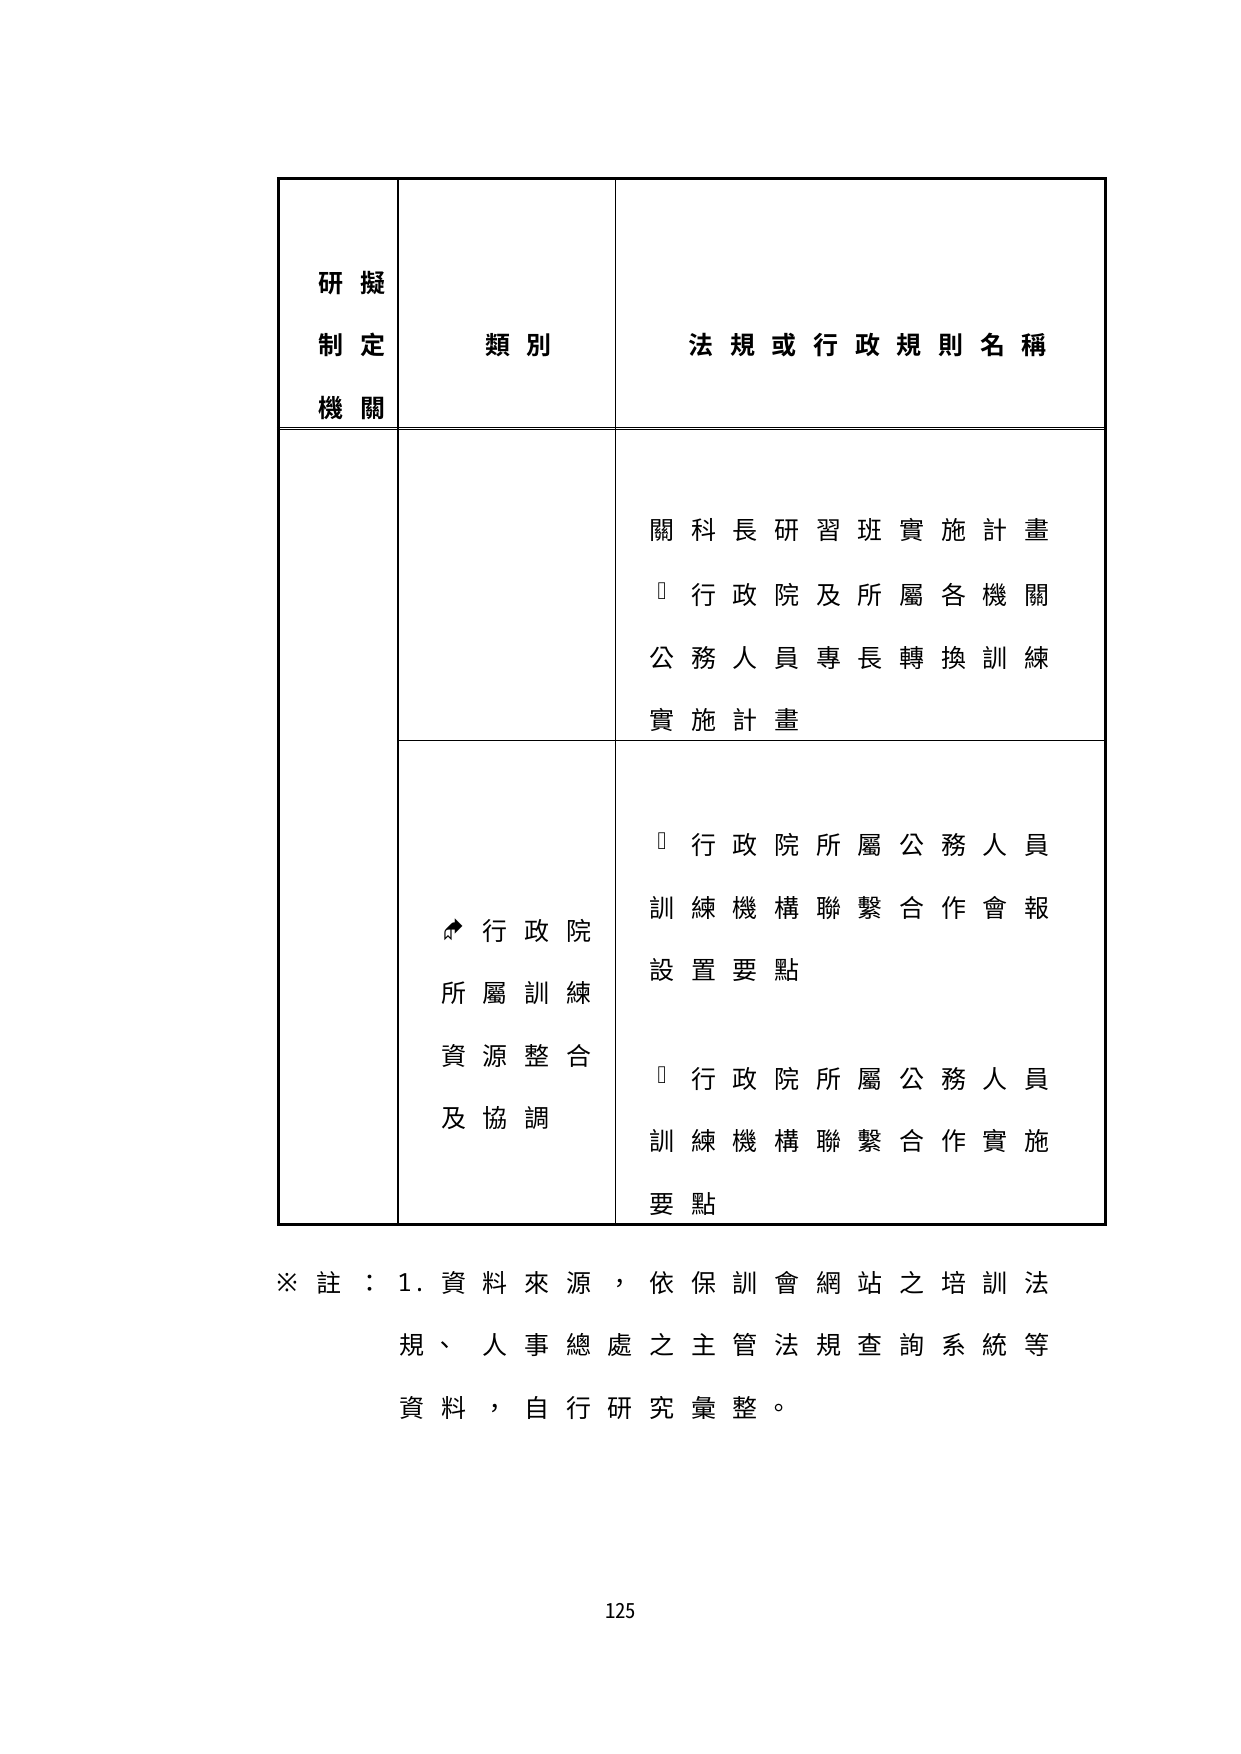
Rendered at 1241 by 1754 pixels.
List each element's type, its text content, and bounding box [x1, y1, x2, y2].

table_header 類別 [399, 180, 615, 427]
table_cell 行政院所屬訓練資源整合及協調 [399, 741, 615, 1223]
table_cell 行政院所屬公務人員訓練機構聯繫合作會報設置要點 行政院所屬公務人員訓練機構聯繫合作實施要點 [616, 741, 1104, 1223]
table_cell [399, 430, 615, 740]
table_header 法規或行政規則名稱 [616, 180, 1104, 427]
table_cell 關科長研習班實施計畫 行政院及所屬各機關公務人員專長轉換訓練實施計畫 [616, 430, 1104, 740]
table_header 研擬制定 機關 [280, 180, 397, 427]
text ※註：1.資料來源，依保訓會網站之培訓法規、人事總處之主管法規查詢系統等資料，自行研究彙整。 [264, 1240, 1058, 1427]
table_cell [280, 430, 397, 1223]
